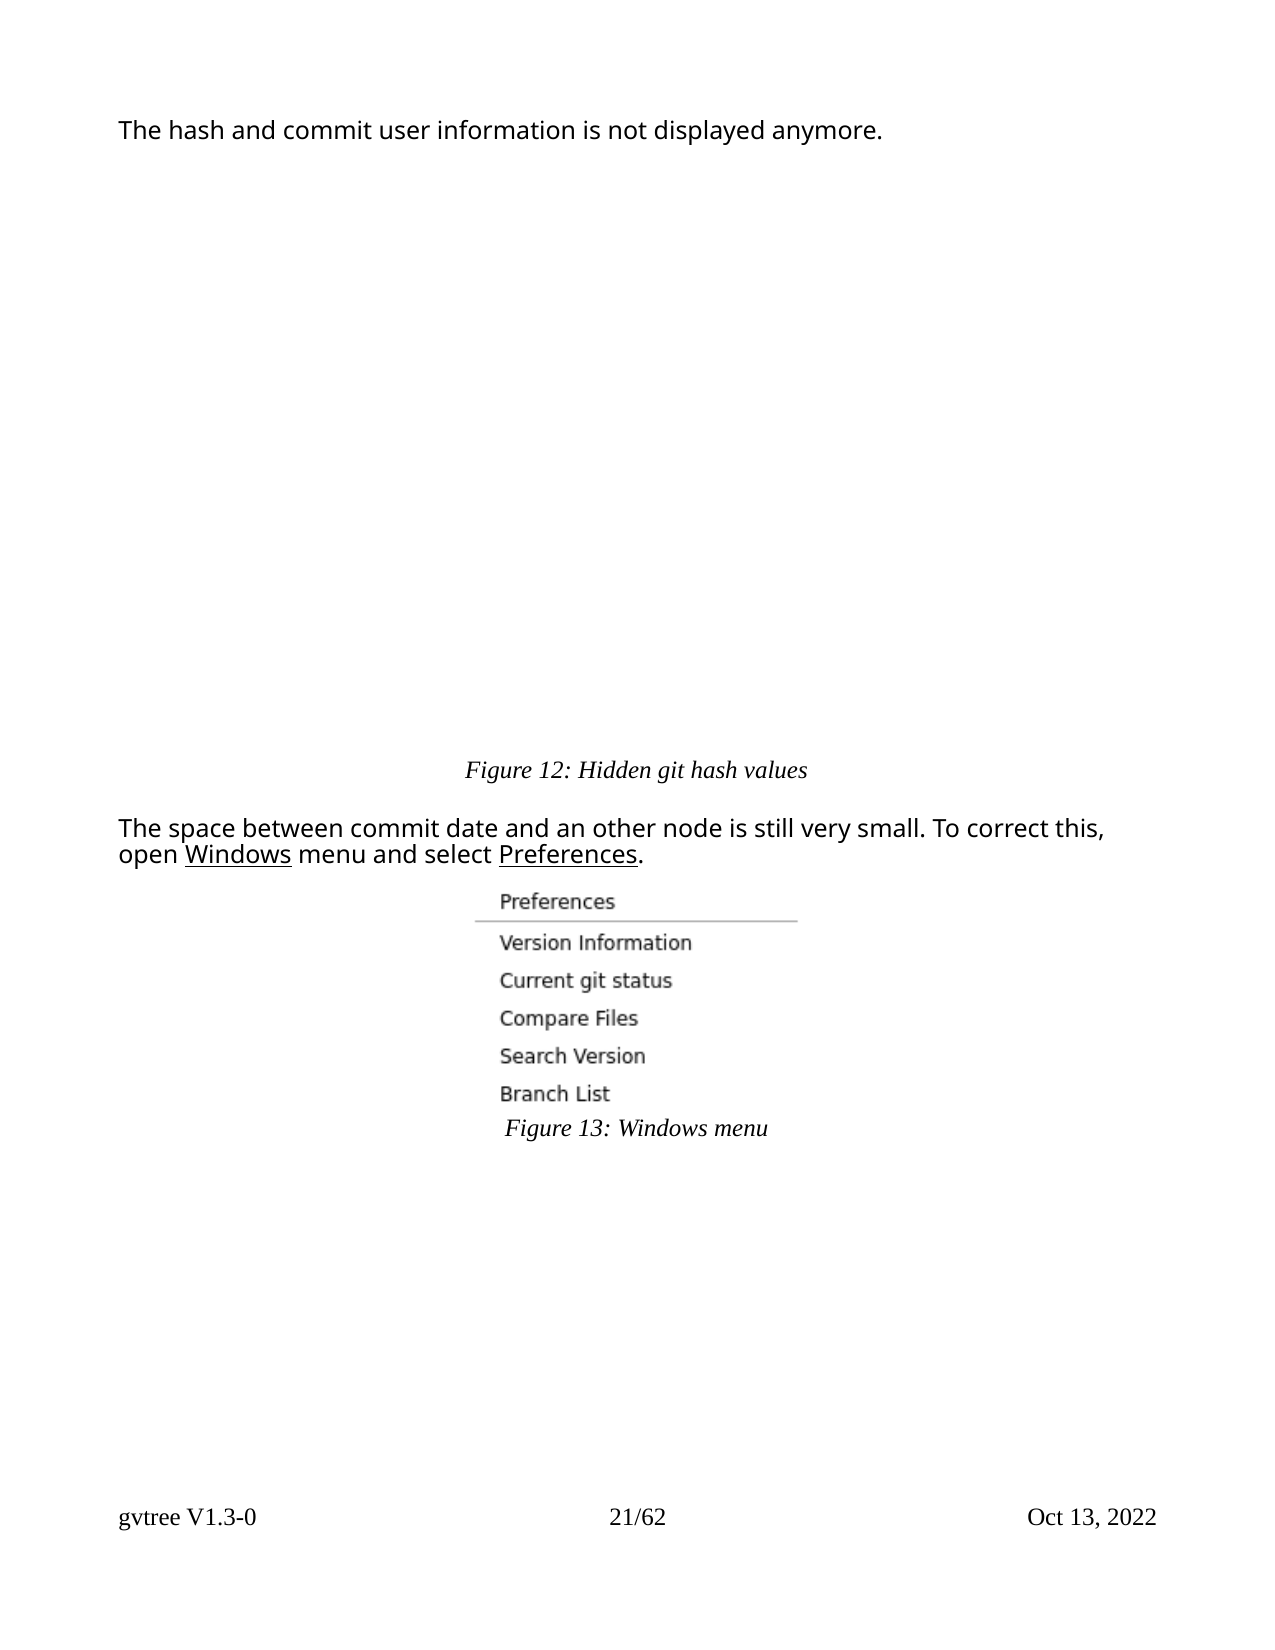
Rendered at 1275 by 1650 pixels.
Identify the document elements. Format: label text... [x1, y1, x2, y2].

text The hash and commit user information is not displayed anymore. [118, 118, 1157, 144]
text Figure 13: Windows menu [475, 1113, 800, 1142]
text Figure 12: Hidden git hash values [240, 172, 1035, 783]
picture [472, 883, 803, 1113]
text The space between commit date and an other node is still very small. To correct this, open Windows menu and select Preferences. [118, 816, 1157, 869]
